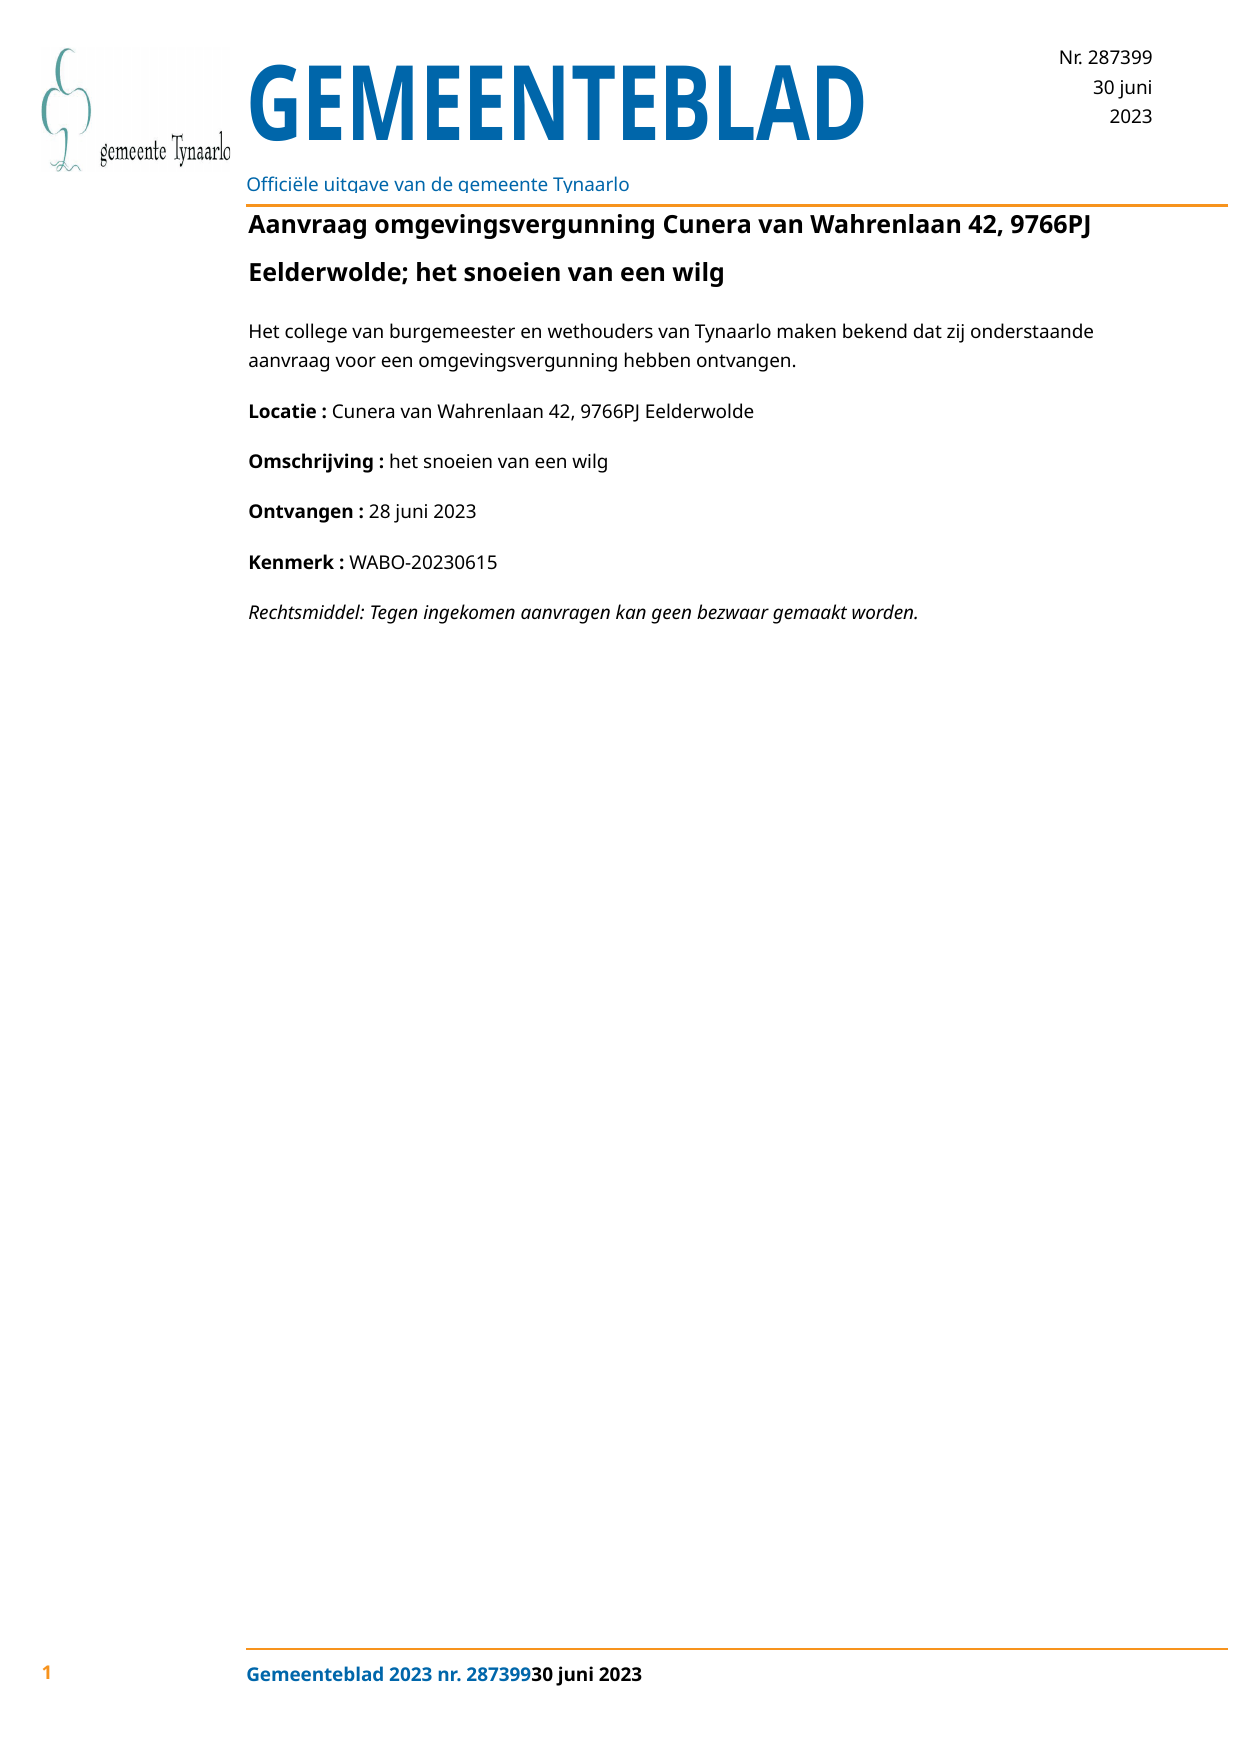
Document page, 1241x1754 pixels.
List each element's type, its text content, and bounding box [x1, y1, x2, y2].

text Omschrijving : het snoeien van een wilg [248, 448, 1152, 474]
text Rechtsmiddel: Tegen ingekomen aanvragen kan geen bezwaar gemaakt worden. [248, 599, 1152, 625]
text Aanvraag omgevingsvergunning Cunera van Wahrenlaan 42, 9766PJ Eelderwolde; het snoeien van een wilg [248, 207, 1152, 288]
text Locatie : Cunera van Wahrenlaan 42, 9766PJ Eelderwolde [248, 398, 1152, 424]
text Kenmerk : WABO-20230615 [248, 549, 1152, 575]
text Ontvangen : 28 juni 2023 [248, 499, 1152, 524]
picture [41, 47, 231, 172]
text Het college van burgemeester en wethouders van Tynaarlo maken bekend dat zij onderstaande aanvraag voor een omgevingsvergunning hebben ontvangen. [248, 318, 1152, 373]
